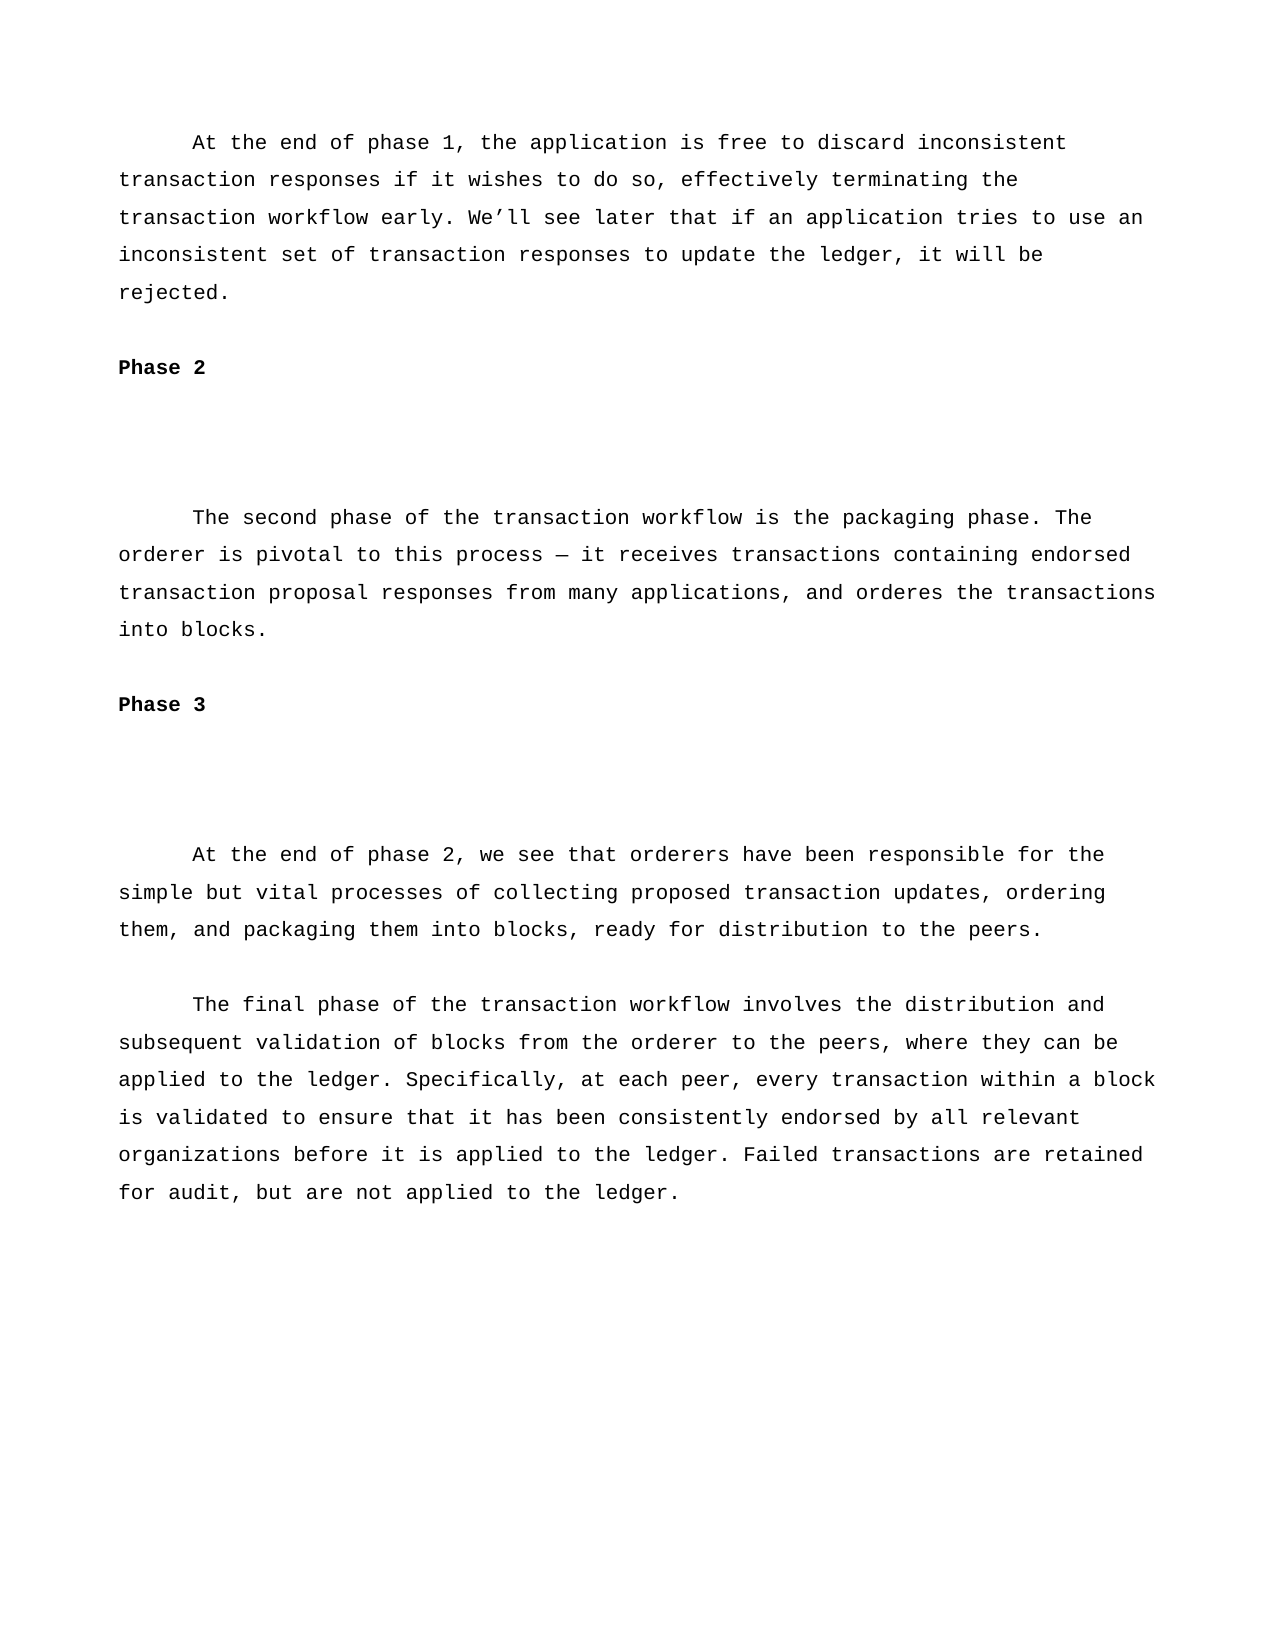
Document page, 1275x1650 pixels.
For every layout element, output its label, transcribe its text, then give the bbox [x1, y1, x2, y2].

text At the end of phase 2, we see that orderers have been responsible for the simple but vital processes of collecting proposed transaction updates, ordering them, and packaging them into blocks, ready for distribution to the peers. [118, 831, 1157, 943]
text The final phase of the transaction workflow involves the distribution and subsequent validation of blocks from the orderer to the peers, where they can be applied to the ledger. Specifically, at each peer, every transaction within a block is validated to ensure that it has been consistently endorsed by all relevant organizations before it is applied to the ledger. Failed transactions are retained for audit, but are not applied to the ledger. [118, 981, 1157, 1206]
text The second phase of the transaction workflow is the packaging phase. The orderer is pivotal to this process — it receives transactions containing endorsed transaction proposal responses from many applications, and orderes the transactions into blocks. [118, 493, 1157, 643]
subtitle Phase 3 [118, 681, 1157, 718]
subtitle Phase 2 [118, 343, 1157, 381]
text At the end of phase 1, the application is free to discard inconsistent transaction responses if it wishes to do so, effectively terminating the transaction workflow early. We’ll see later that if an application tries to use an inconsistent set of transaction responses to update the ledger, it will be rejected. [118, 118, 1157, 306]
